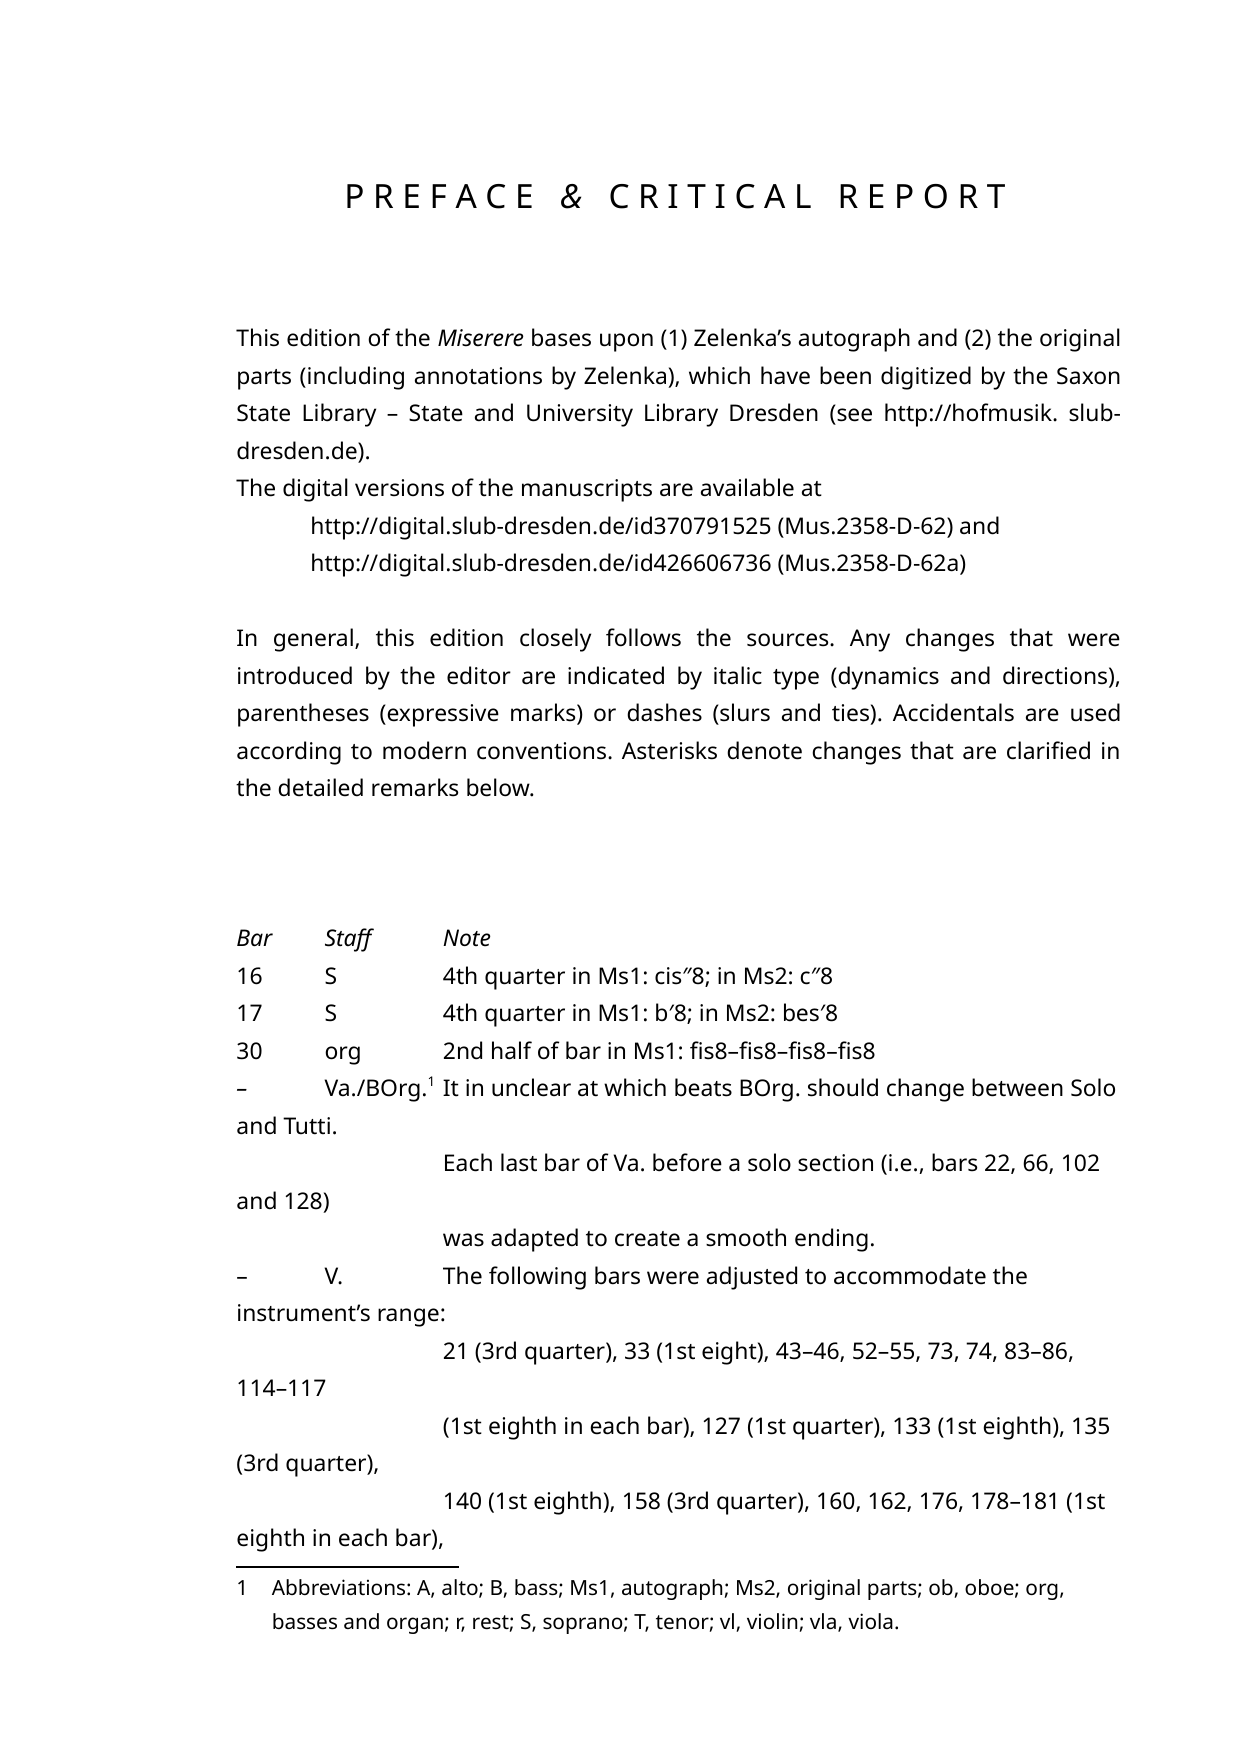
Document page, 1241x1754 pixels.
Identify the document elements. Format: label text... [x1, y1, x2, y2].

text P R E F A C E & C R I T I C A L R E P O R T [236, 173, 1122, 218]
text Abbreviations: A, alto; B, bass; Ms1, autograph; Ms2, original parts; ob, oboe; org, basses and organ; r, rest; S, soprano; T, tenor; vl, violin; vla, viola. [236, 1573, 1122, 1636]
text Bar Staff Note 16 S 4th quarter in Ms1: cis″8; in Ms2: c″8 17 S 4th quarter in Ms1: b′8; in Ms2: bes′8 30 org 2nd half of bar in Ms1: fis8–fis8–fis8–fis8 – Va./BOrg. It in unclear at which beats BOrg. should change between Solo and Tutti. Each last bar of Va. before a solo section (i.e., bars 22, 66, 102 and 128) was adapted to create a smooth ending. – V. The following bars were adjusted to accommodate the instrument’s range: 21 (3rd quarter), 33 (1st eight), 43–46, 52–55, 73, 74, 83–86, 114–117 (1st eighth in each bar), 127 (1st quarter), 133 (1st eighth), 135 (3rd quarter), 140 (1st eighth), 158 (3rd quarter), 160, 162, 176, 178–181 (1st eighth in each bar), [236, 922, 1122, 1554]
text The digital versions of the manuscripts are available at http://digital.slub-dresden.de/id370791525 (Mus.2358-D-62) and http://digital.slub-dresden.de/id426606736 (Mus.2358-D-62a) [236, 472, 1122, 579]
text This edition of the Miserere bases upon (1) Zelenka’s autograph and (2) the original parts (including annotations by Zelenka), which have been digitized by the Saxon State Library – State and University Library Dresden (see http://hofmusik. slub-dresden.de). [236, 322, 1122, 466]
text In general, this edition closely follows the sources. Any changes that were introduced by the editor are indicated by italic type (dynamics and directions), parentheses (expressive marks) or dashes (slurs and ties). Accidentals are used according to modern conventions. Asterisks denote changes that are clarified in the detailed remarks below. [236, 622, 1122, 804]
